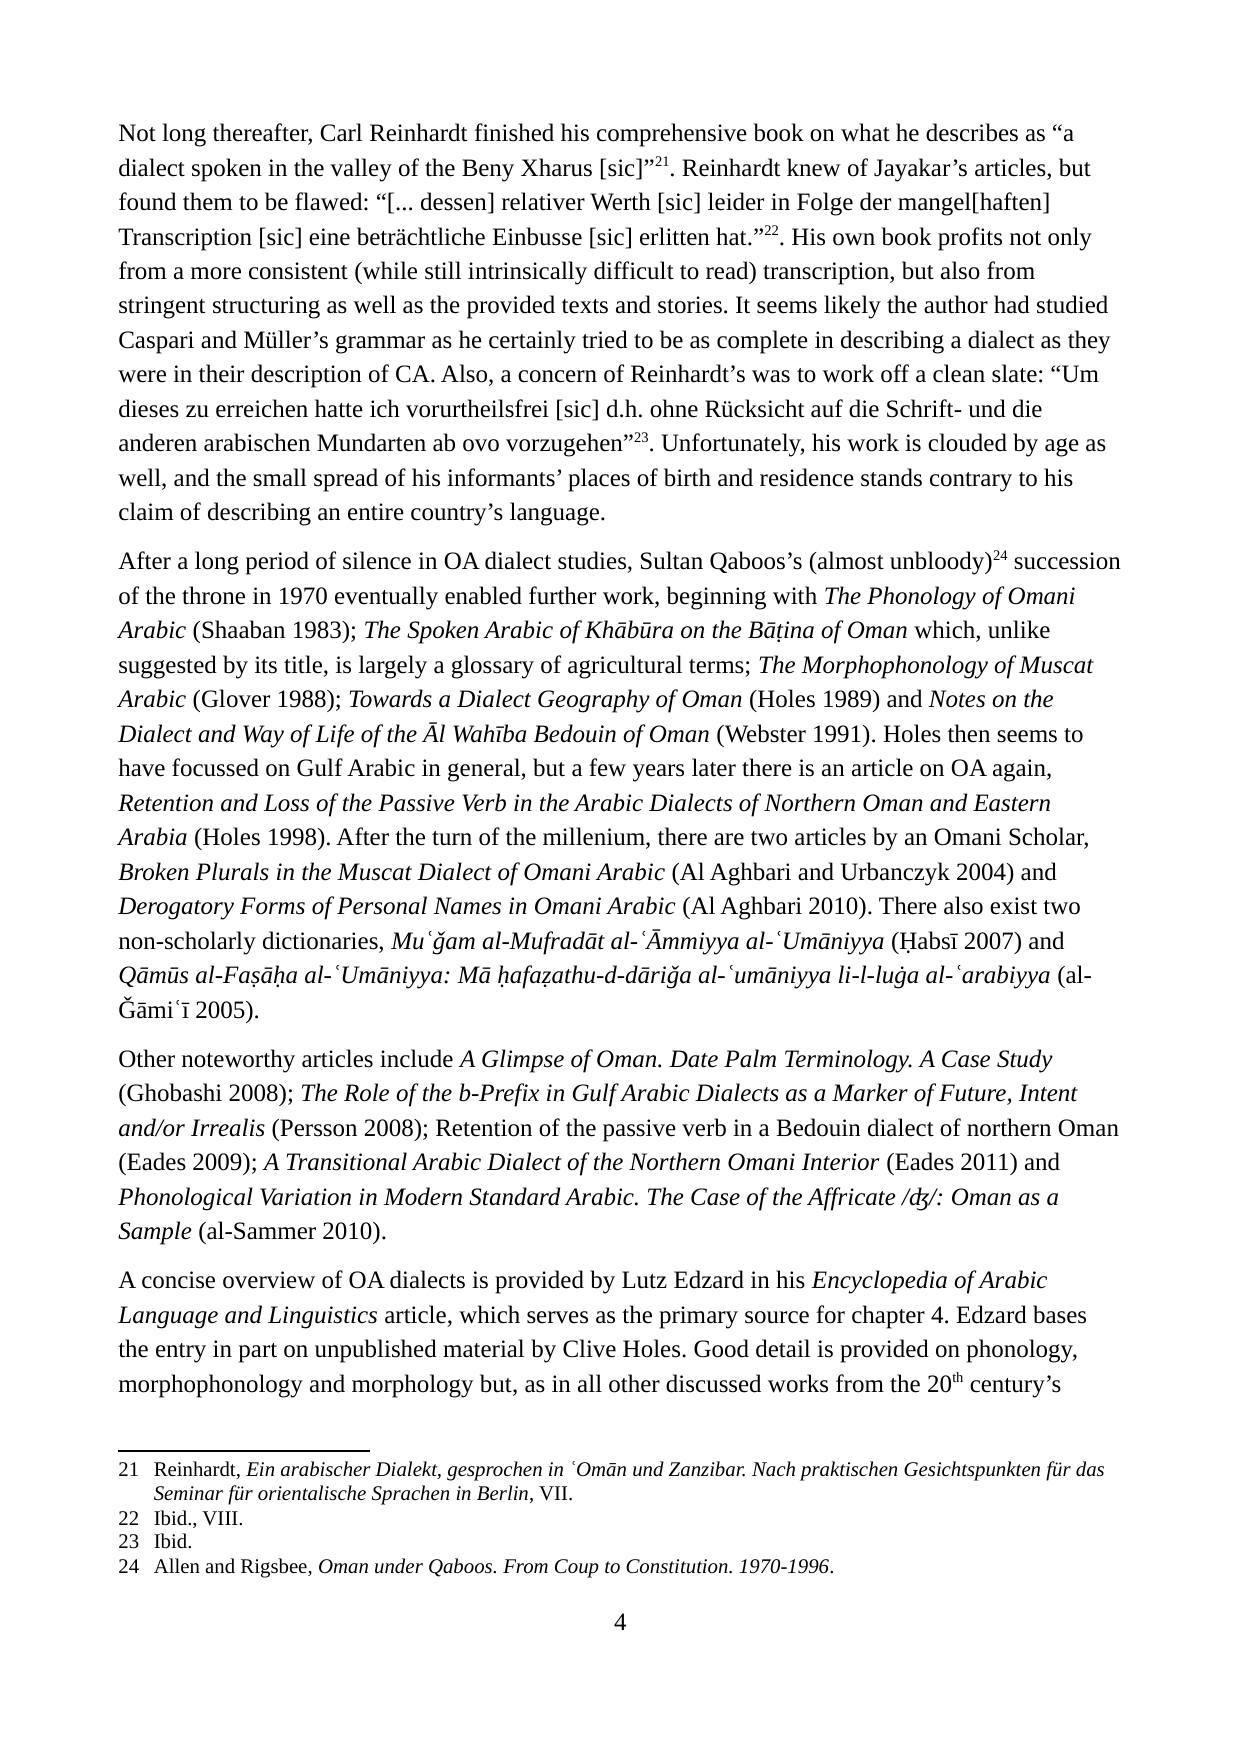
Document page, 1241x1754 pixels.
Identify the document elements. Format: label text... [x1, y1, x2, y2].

text Ibid., VIII. [118, 1505, 1122, 1529]
text After a long period of silence in OA dialect studies, Sultan Qaboos’s (almost unbloody) succession of the throne in 1970 eventually enabled further work, beginning with The Phonology of Omani Arabic (Shaaban 1983); The Spoken Arabic of Khābūra on the Bāṭina of Oman which, unlike suggested by its title, is largely a glossary of agricultural terms; The Morphophonology of Muscat Arabic (Glover 1988); Towards a Dialect Geography of Oman (Holes 1989) and Notes on the Dialect and Way of Life of the Āl Wahība Bedouin of Oman (Webster 1991). Holes then seems to have focussed on Gulf Arabic in general, but a few years later there is an article on OA again, Retention and Loss of the Passive Verb in the Arabic Dialects of Northern Oman and Eastern Arabia (Holes 1998). After the turn of the millenium, there are two articles by an Omani Scholar, Broken Plurals in the Muscat Dialect of Omani Arabic (Al Aghbari and Urbanczyk 2004) and Derogatory Forms of Personal Names in Omani Arabic (Al Aghbari 2010). There also exist two non-scholarly dictionaries, Muʿǧam al-Mufradāt al-ʿĀmmiyya al-ʿUmāniyya (Ḥabsī 2007) and Qāmūs al-Faṣāḥa al-ʿUmāniyya: Mā ḥafaẓathu-d-dāriǧa al-ʿumāniyya li-l-luġa al-ʿarabiyya (al-Ǧāmiʿī 2005). [118, 546, 1122, 1023]
text A concise overview of OA dialects is provided by Lutz Edzard in his Encyclopedia of Arabic Language and Linguistics article, which serves as the primary source for chapter 4. Edzard bases the entry in part on unpublished material by Clive Holes. Good detail is provided on phonology, morphophonology and morphology but, as in all other discussed works from the 20th century’s [118, 1265, 1122, 1397]
text Ibid. [118, 1529, 1122, 1553]
text Other noteworthy articles include A Glimpse of Oman. Date Palm Terminology. A Case Study (Ghobashi 2008); The Role of the b-Prefix in Gulf Arabic Dialects as a Marker of Future, Intent and/or Irrealis (Persson 2008); Retention of the passive verb in a Bedouin dialect of northern Oman (Eades 2009); A Transitional Arabic Dialect of the Northern Omani Interior (Eades 2011) and Phonological Variation in Modern Standard Arabic. The Case of the Affricate /ʤ/: Oman as a Sample (al-Sammer 2010). [118, 1044, 1122, 1245]
text Allen and Rigsbee, Oman under Qaboos. From Coup to Constitution. 1970-1996. [118, 1553, 1122, 1578]
text Not long thereafter, Carl Reinhardt finished his comprehensive book on what he describes as “a dialect spoken in the valley of the Beny Xharus [sic]”. Reinhardt knew of Jayakar’s articles, but found them to be flawed: “[... dessen] relativer Werth [sic] leider in Folge der mangel[haften] Transcription [sic] eine beträchtliche Einbusse [sic] erlitten hat.”. His own book profits not only from a more consistent (while still intrinsically difficult to read) transcription, but also from stringent structuring as well as the provided texts and stories. It seems likely the author had studied Caspari and Müller’s grammar as he certainly tried to be as complete in describing a dialect as they were in their description of CA. Also, a concern of Reinhardt’s was to work off a clean slate: “Um dieses zu erreichen hatte ich vorurtheilsfrei [sic] d.h. ohne Rücksicht auf die Schrift- und die anderen arabischen Mundarten ab ovo vorzugehen”. Unfortunately, his work is clouded by age as well, and the small spread of his informants’ places of birth and residence stands contrary to his claim of describing an entire country’s language. [118, 118, 1122, 526]
text Reinhardt, Ein arabischer Dialekt, gesprochen in ʿOmān und Zanzibar. Nach praktischen Gesichtspunkten für das Seminar für orientalische Sprachen in Berlin, VII. [118, 1457, 1122, 1505]
